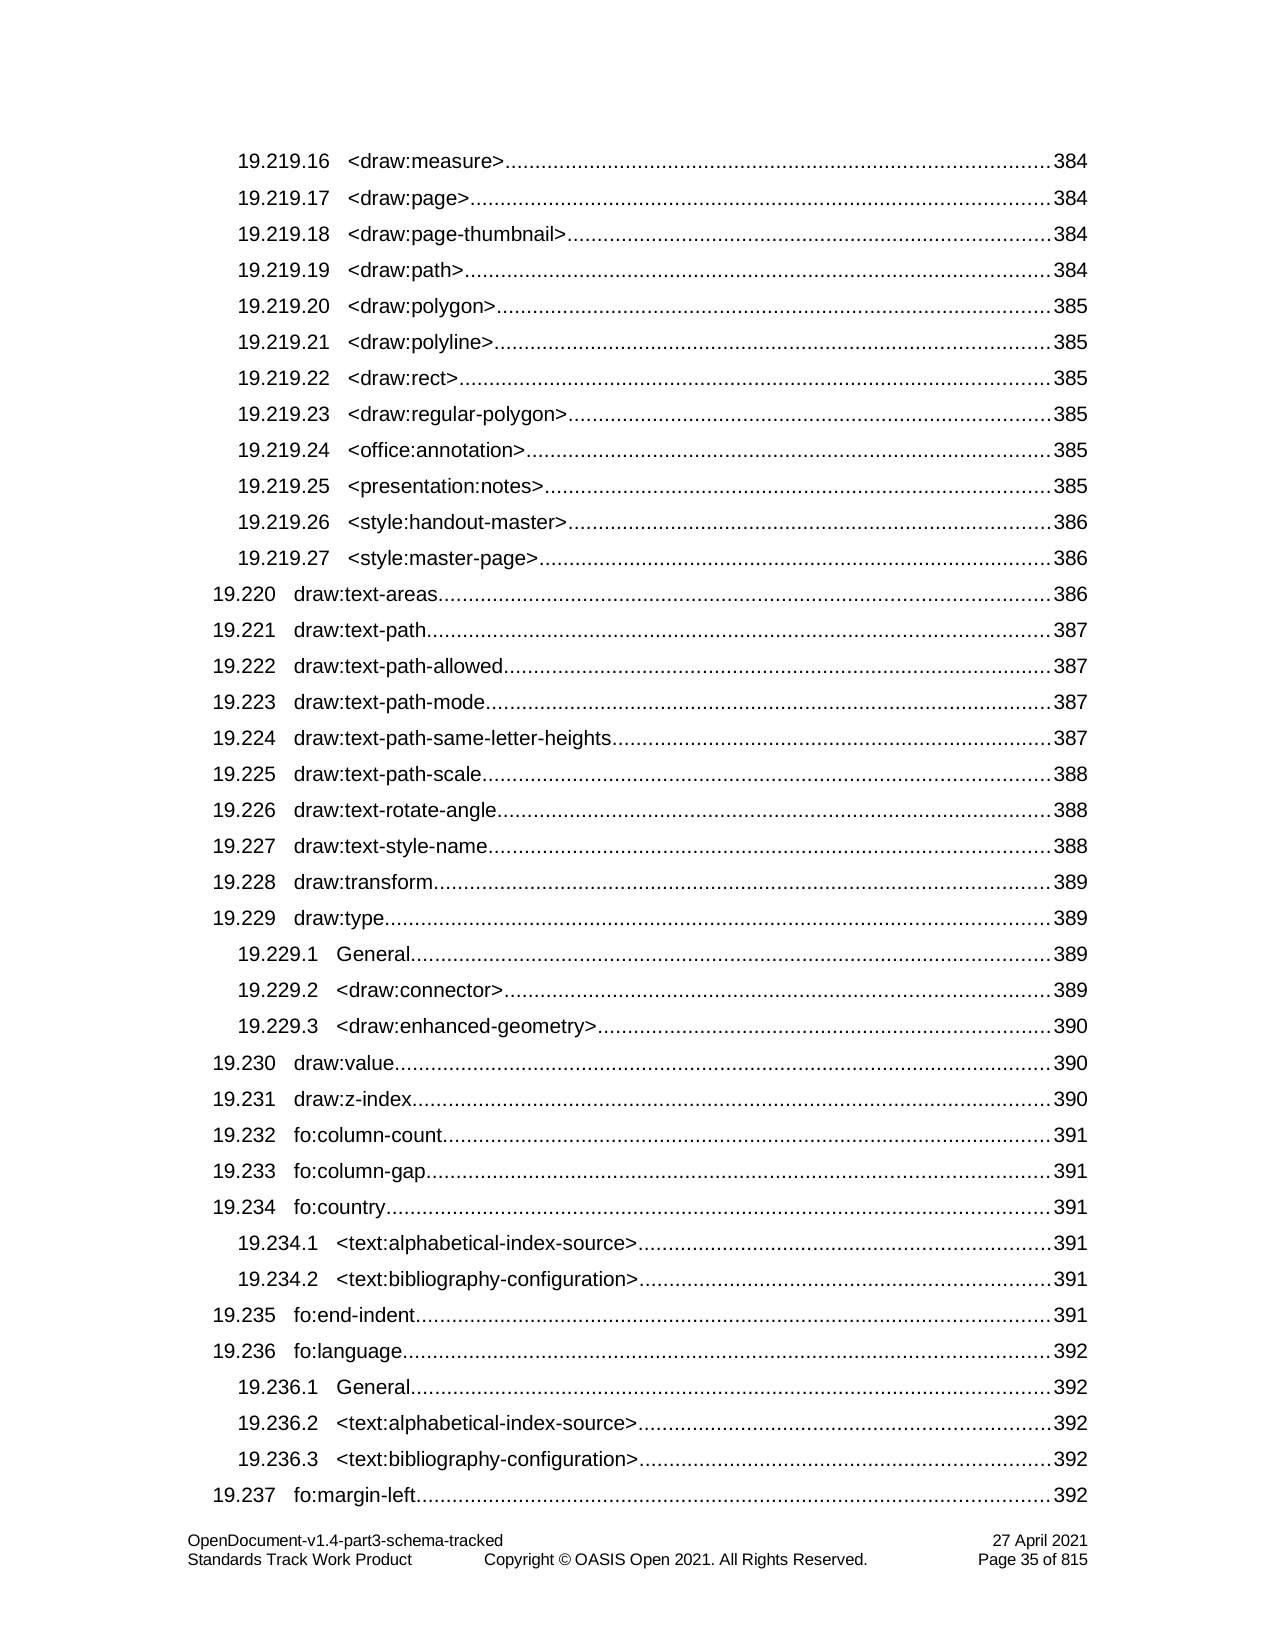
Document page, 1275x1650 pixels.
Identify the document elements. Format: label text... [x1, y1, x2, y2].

text 19.234.1 <text:alphabetical-index-source> 391 [237, 1231, 1088, 1255]
text 19.221 draw:text-path 387 [212, 618, 1088, 642]
text 19.219.19 <draw:path> 384 [237, 258, 1088, 282]
text 19.234.2 <text:bibliography-configuration> 391 [237, 1267, 1088, 1291]
text 19.229.1 General 389 [237, 943, 1088, 966]
text 19.226 draw:text-rotate-angle 388 [212, 799, 1088, 822]
text 19.223 draw:text-path-mode 387 [212, 691, 1088, 714]
text 19.219.26 <style:handout-master> 386 [237, 510, 1088, 534]
text 19.219.21 <draw:polyline> 385 [237, 330, 1088, 354]
text 19.236.3 <text:bibliography-configuration> 392 [237, 1447, 1088, 1471]
text 19.219.17 <draw:page> 384 [237, 186, 1088, 209]
text 19.222 draw:text-path-allowed 387 [212, 654, 1088, 678]
text 19.219.20 <draw:polygon> 385 [237, 294, 1088, 318]
text 19.227 draw:text-style-name 388 [212, 835, 1088, 858]
text 19.231 draw:z-index 390 [212, 1087, 1088, 1111]
text 19.229.3 <draw:enhanced-geometry> 390 [237, 1015, 1088, 1038]
text 19.235 fo:end-indent 391 [212, 1303, 1088, 1327]
text 19.219.22 <draw:rect> 385 [237, 366, 1088, 390]
text 19.229.2 <draw:connector> 389 [237, 979, 1088, 1002]
text 19.219.23 <draw:regular-polygon> 385 [237, 402, 1088, 426]
text 19.219.27 <style:master-page> 386 [237, 546, 1088, 570]
text 19.236.2 <text:alphabetical-index-source> 392 [237, 1411, 1088, 1435]
text 19.219.18 <draw:page-thumbnail> 384 [237, 222, 1088, 246]
text 19.234 fo:country 391 [212, 1195, 1088, 1219]
text 19.225 draw:text-path-scale 388 [212, 763, 1088, 786]
text 19.230 draw:value 390 [212, 1051, 1088, 1074]
text 19.219.24 <office:annotation> 385 [237, 438, 1088, 462]
text 19.233 fo:column-gap 391 [212, 1159, 1088, 1183]
text 19.229 draw:type 389 [212, 907, 1088, 930]
text 19.228 draw:transform 389 [212, 871, 1088, 894]
text 19.224 draw:text-path-same-letter-heights 387 [212, 727, 1088, 750]
text 19.232 fo:column-count 391 [212, 1123, 1088, 1147]
text 19.236 fo:language 392 [212, 1339, 1088, 1363]
text 19.237 fo:margin-left 392 [212, 1483, 1088, 1507]
text 19.220 draw:text-areas 386 [212, 582, 1088, 606]
text 19.219.25 <presentation:notes> 385 [237, 474, 1088, 498]
text 19.219.16 <draw:measure> 384 [237, 150, 1088, 173]
text 19.236.1 General 392 [237, 1375, 1088, 1399]
